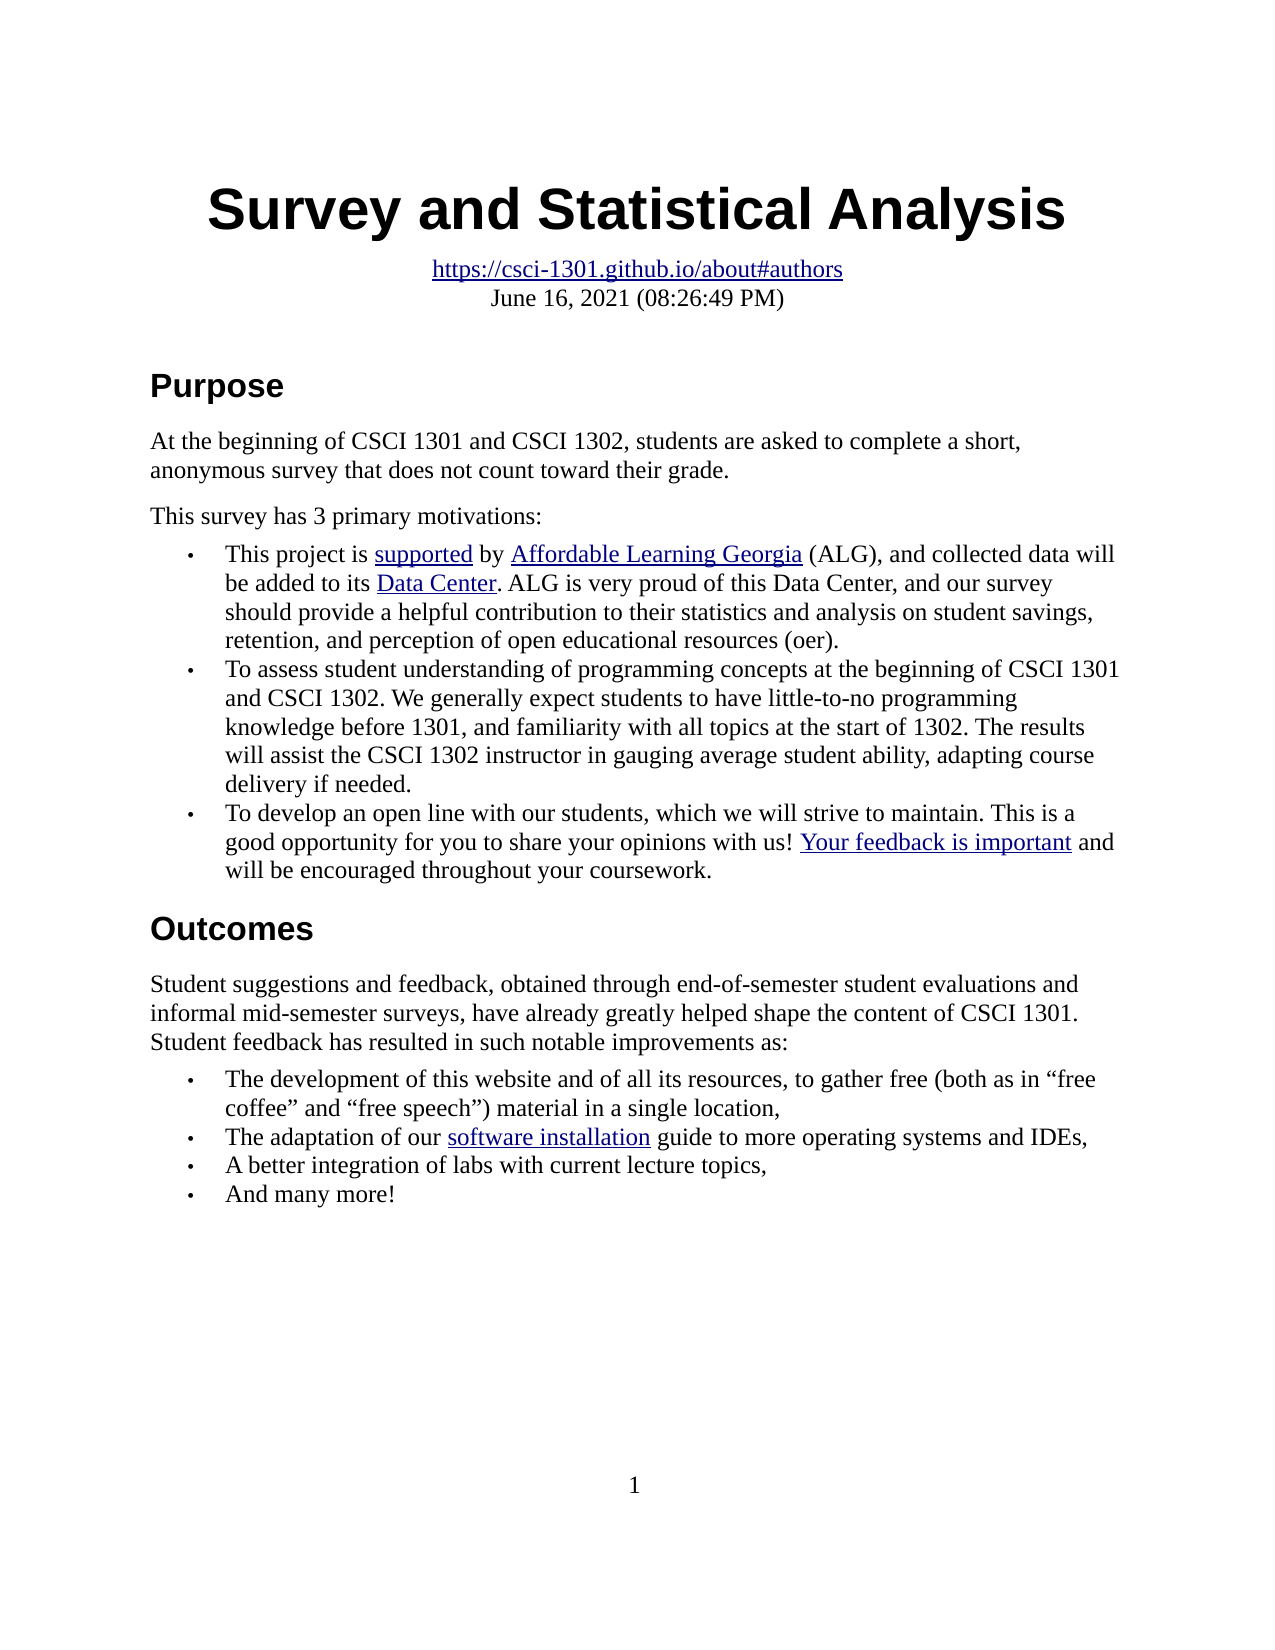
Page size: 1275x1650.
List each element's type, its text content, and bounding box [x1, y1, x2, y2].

list To assess student understanding of programming concepts at the beginning of CSCI 1301 and CSCI 1302. We generally expect students to have little-to-no programming knowledge before 1301, and familiarity with all topics at the start of 1302. The results will assist the CSCI 1302 instructor in gauging average student ability, adapting course delivery if needed. [187, 654, 1125, 798]
title Survey and Statistical Analysis [150, 175, 1125, 242]
list And many more! [187, 1179, 1125, 1208]
list The adaptation of our software installation guide to more operating systems and IDEs, [187, 1122, 1125, 1151]
text https://csci-1301.github.io/about#authors [150, 254, 1125, 283]
text June 16, 2021 (08:26:49 PM) [150, 283, 1125, 312]
text Student suggestions and feedback, obtained through end-of-semester student evaluations and informal mid-semester surveys, have already greatly helped shape the content of CSCI 1301. Student feedback has resulted in such notable improvements as: [150, 969, 1125, 1055]
subtitle Outcomes [150, 909, 1125, 948]
list This project is supported by Affordable Learning Georgia (ALG), and collected data will be added to its Data Center. ALG is very proud of this Data Center, and our survey should provide a helpful contribution to their statistics and analysis on student savings, retention, and perception of open educational resources (oer). [187, 539, 1125, 654]
text At the beginning of CSCI 1301 and CSCI 1302, students are asked to complete a short, anonymous survey that does not count toward their grade. [150, 426, 1125, 483]
list The development of this website and of all its resources, to gather free (both as in “free coffee” and “free speech”) material in a single location, [187, 1064, 1125, 1122]
text This survey has 3 primary motivations: [150, 501, 1125, 530]
list A better integration of labs with current lecture topics, [187, 1151, 1125, 1179]
subtitle Purpose [150, 366, 1125, 404]
list To develop an open line with our students, which we will strive to maintain. This is a good opportunity for you to share your opinions with us! Your feedback is important and will be encouraged throughout your coursework. [187, 798, 1125, 884]
